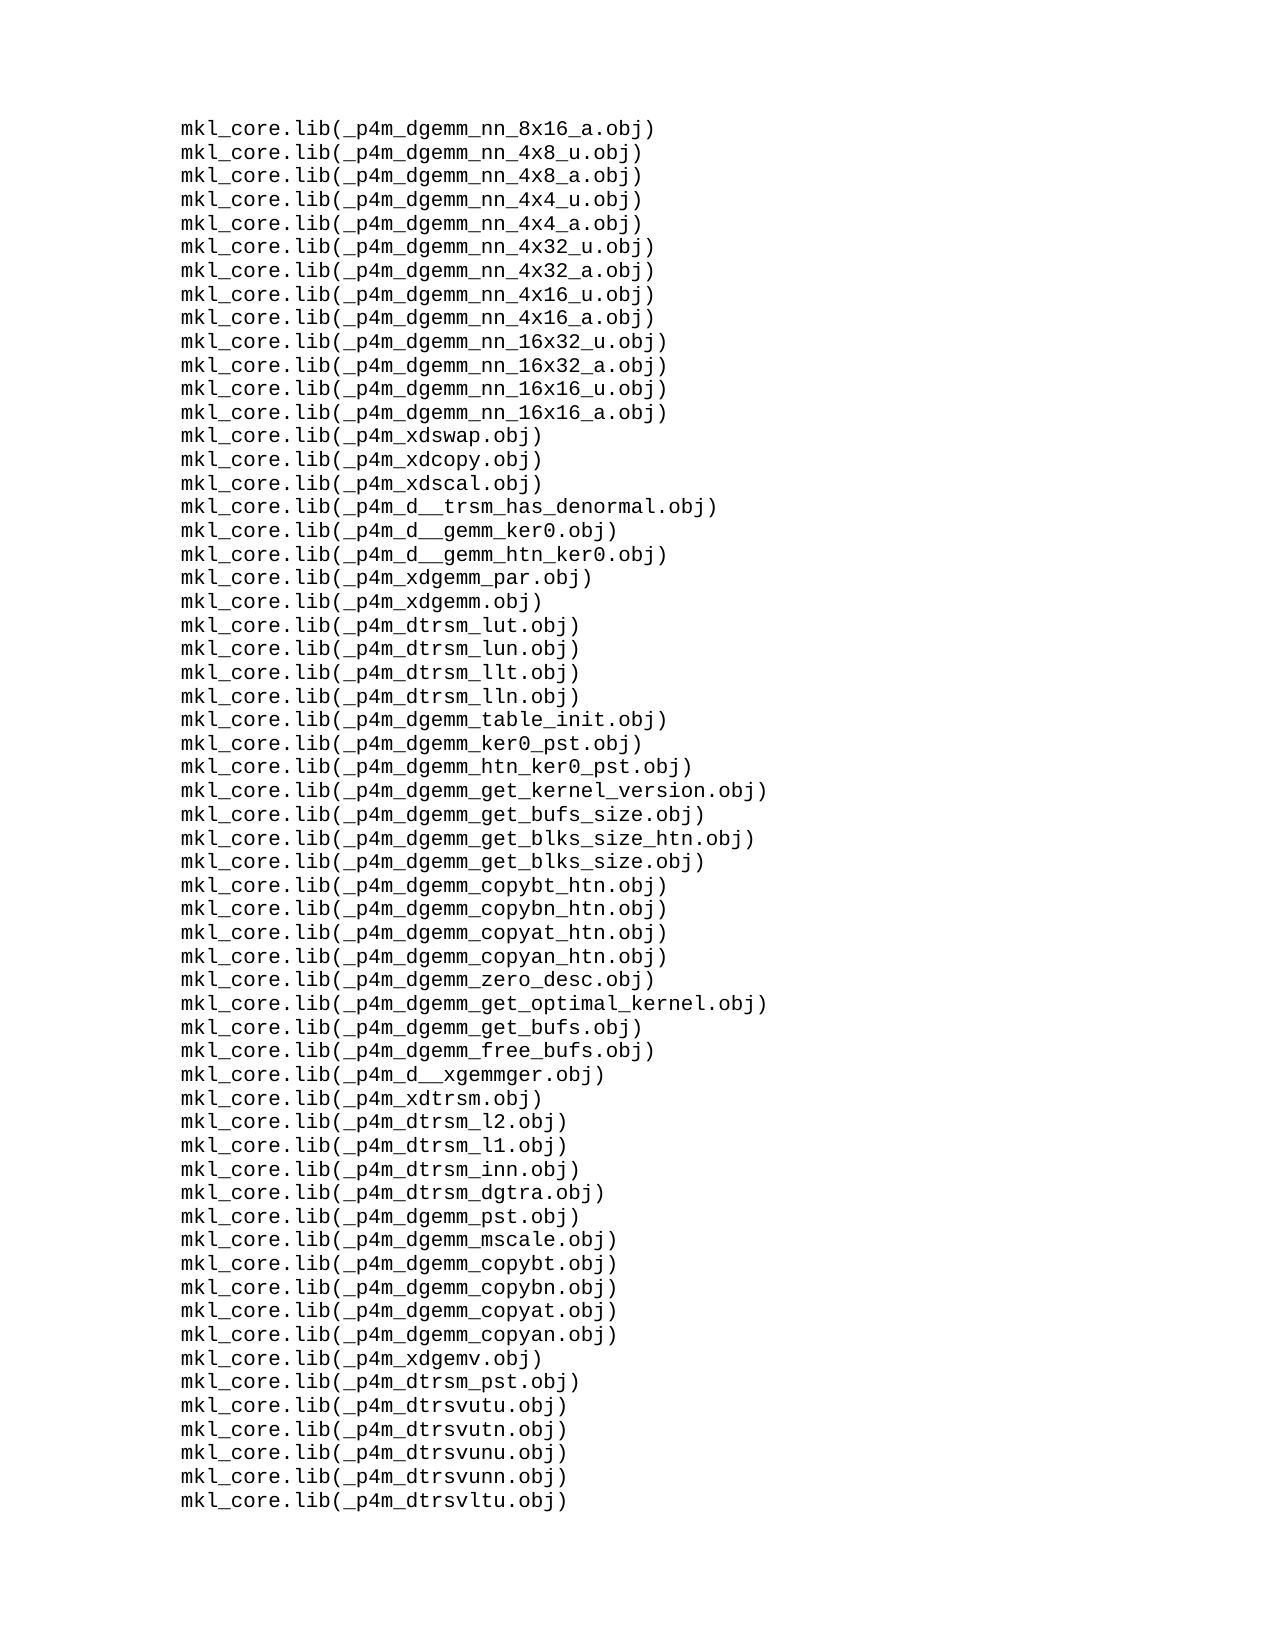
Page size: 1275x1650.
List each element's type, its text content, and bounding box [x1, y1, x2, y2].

text mkl_core.lib(_p4m_dtrsm_llt.obj) [118, 662, 1157, 686]
text mkl_core.lib(_p4m_dgemm_free_bufs.obj) [118, 1040, 1157, 1064]
text mkl_core.lib(_p4m_dgemm_nn_4x8_u.obj) [118, 142, 1157, 165]
text mkl_core.lib(_p4m_dgemm_nn_4x16_a.obj) [118, 307, 1157, 331]
text mkl_core.lib(_p4m_dgemm_ker0_pst.obj) [118, 733, 1157, 757]
text mkl_core.lib(_p4m_dtrsvunn.obj) [118, 1466, 1157, 1489]
text mkl_core.lib(_p4m_dgemm_copyat_htn.obj) [118, 922, 1157, 946]
text mkl_core.lib(_p4m_dgemm_nn_16x16_u.obj) [118, 378, 1157, 402]
text mkl_core.lib(_p4m_dgemm_nn_16x32_u.obj) [118, 331, 1157, 354]
text mkl_core.lib(_p4m_dtrsm_pst.obj) [118, 1371, 1157, 1395]
text mkl_core.lib(_p4m_dgemm_nn_16x32_a.obj) [118, 354, 1157, 378]
text mkl_core.lib(_p4m_d__trsm_has_denormal.obj) [118, 496, 1157, 520]
text mkl_core.lib(_p4m_dgemm_get_kernel_version.obj) [118, 780, 1157, 804]
text mkl_core.lib(_p4m_xdgemv.obj) [118, 1348, 1157, 1371]
text mkl_core.lib(_p4m_dgemm_get_blks_size.obj) [118, 851, 1157, 875]
text mkl_core.lib(_p4m_dtrsvltu.obj) [118, 1489, 1157, 1513]
text mkl_core.lib(_p4m_xdscal.obj) [118, 473, 1157, 496]
text mkl_core.lib(_p4m_dgemm_copybn_htn.obj) [118, 898, 1157, 922]
text mkl_core.lib(_p4m_dgemm_nn_4x32_u.obj) [118, 236, 1157, 260]
text mkl_core.lib(_p4m_dgemm_table_init.obj) [118, 709, 1157, 733]
text mkl_core.lib(_p4m_dgemm_nn_8x16_a.obj) [118, 118, 1157, 142]
text mkl_core.lib(_p4m_dgemm_nn_4x8_a.obj) [118, 165, 1157, 189]
text mkl_core.lib(_p4m_xdswap.obj) [118, 426, 1157, 449]
text mkl_core.lib(_p4m_xdgemm_par.obj) [118, 567, 1157, 591]
text mkl_core.lib(_p4m_dtrsm_lut.obj) [118, 615, 1157, 638]
text mkl_core.lib(_p4m_dtrsm_dgtra.obj) [118, 1182, 1157, 1206]
text mkl_core.lib(_p4m_dgemm_nn_16x16_a.obj) [118, 402, 1157, 426]
text mkl_core.lib(_p4m_dtrsvutn.obj) [118, 1419, 1157, 1442]
text mkl_core.lib(_p4m_dtrsvunu.obj) [118, 1442, 1157, 1466]
text mkl_core.lib(_p4m_dtrsm_l2.obj) [118, 1111, 1157, 1135]
text mkl_core.lib(_p4m_dgemm_nn_4x4_u.obj) [118, 189, 1157, 213]
text mkl_core.lib(_p4m_dgemm_htn_ker0_pst.obj) [118, 757, 1157, 780]
text mkl_core.lib(_p4m_dgemm_get_optimal_kernel.obj) [118, 993, 1157, 1017]
text mkl_core.lib(_p4m_dgemm_get_bufs_size.obj) [118, 804, 1157, 827]
text mkl_core.lib(_p4m_dgemm_zero_desc.obj) [118, 969, 1157, 993]
text mkl_core.lib(_p4m_dgemm_copyan.obj) [118, 1324, 1157, 1348]
text mkl_core.lib(_p4m_d__gemm_ker0.obj) [118, 520, 1157, 544]
text mkl_core.lib(_p4m_dgemm_nn_4x16_u.obj) [118, 284, 1157, 307]
text mkl_core.lib(_p4m_dgemm_copybt_htn.obj) [118, 875, 1157, 898]
text mkl_core.lib(_p4m_dgemm_mscale.obj) [118, 1229, 1157, 1253]
text mkl_core.lib(_p4m_dgemm_copybn.obj) [118, 1277, 1157, 1300]
text mkl_core.lib(_p4m_dgemm_nn_4x4_a.obj) [118, 213, 1157, 236]
text mkl_core.lib(_p4m_dtrsm_inn.obj) [118, 1158, 1157, 1182]
text mkl_core.lib(_p4m_dgemm_copyan_htn.obj) [118, 946, 1157, 969]
text mkl_core.lib(_p4m_xdcopy.obj) [118, 449, 1157, 473]
text mkl_core.lib(_p4m_dgemm_pst.obj) [118, 1206, 1157, 1229]
text mkl_core.lib(_p4m_dgemm_nn_4x32_a.obj) [118, 260, 1157, 284]
text mkl_core.lib(_p4m_dtrsm_lln.obj) [118, 686, 1157, 709]
text mkl_core.lib(_p4m_dtrsvutu.obj) [118, 1395, 1157, 1419]
text mkl_core.lib(_p4m_dgemm_get_bufs.obj) [118, 1017, 1157, 1040]
text mkl_core.lib(_p4m_xdgemm.obj) [118, 591, 1157, 615]
text mkl_core.lib(_p4m_xdtrsm.obj) [118, 1088, 1157, 1111]
text mkl_core.lib(_p4m_dgemm_copyat.obj) [118, 1300, 1157, 1324]
text mkl_core.lib(_p4m_dgemm_copybt.obj) [118, 1253, 1157, 1277]
text mkl_core.lib(_p4m_dtrsm_lun.obj) [118, 638, 1157, 662]
text mkl_core.lib(_p4m_d__gemm_htn_ker0.obj) [118, 544, 1157, 567]
text mkl_core.lib(_p4m_d__xgemmger.obj) [118, 1064, 1157, 1088]
text mkl_core.lib(_p4m_dgemm_get_blks_size_htn.obj) [118, 827, 1157, 851]
text mkl_core.lib(_p4m_dtrsm_l1.obj) [118, 1135, 1157, 1158]
